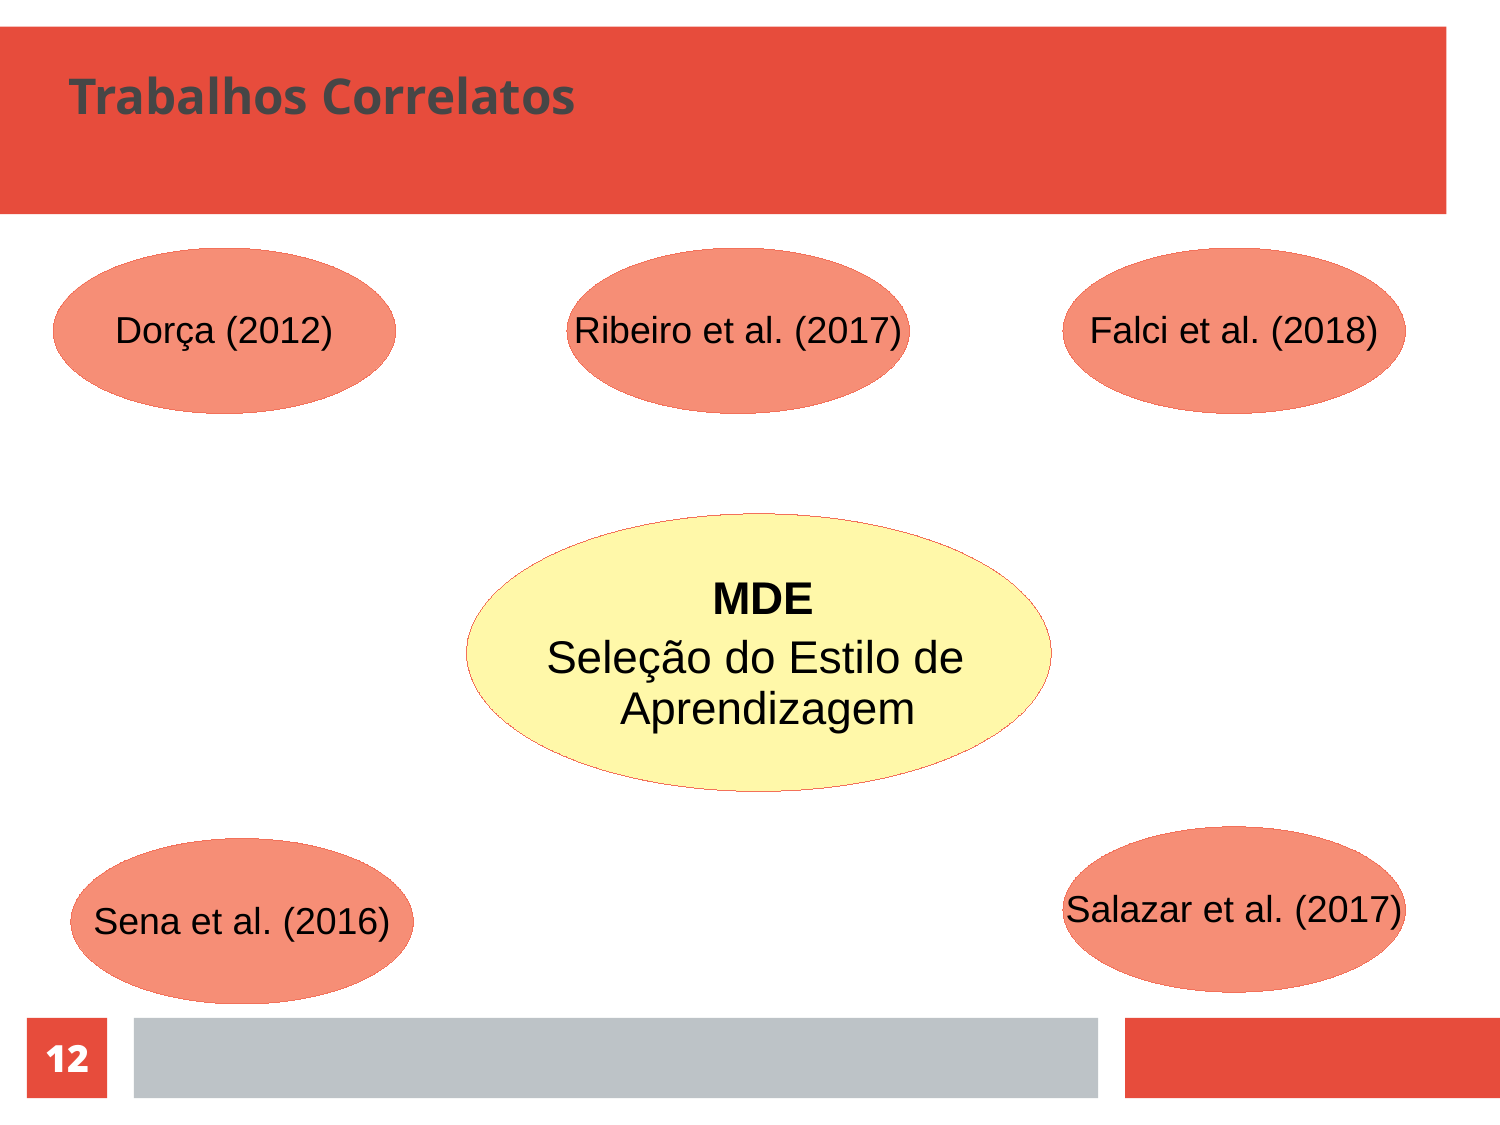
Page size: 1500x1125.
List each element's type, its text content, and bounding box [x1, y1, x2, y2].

title Trabalhos Correlatos [53, 53, 1447, 188]
text_box Ribeiro et al. (2017) [566, 248, 910, 414]
text_box Salazar et al. (2017) [1062, 826, 1406, 993]
text_box [466, 565, 531, 740]
text_box Dorça (2012) [53, 248, 396, 414]
text_box MDE Seleção do Estilo de Aprendizagem [531, 531, 1028, 768]
text_box [596, 768, 922, 792]
text_box Falci et al. (2018) [1062, 248, 1406, 414]
text_box Sena et al. (2016) [70, 838, 414, 1004]
text_box [1028, 598, 1052, 707]
text_box [617, 513, 900, 531]
